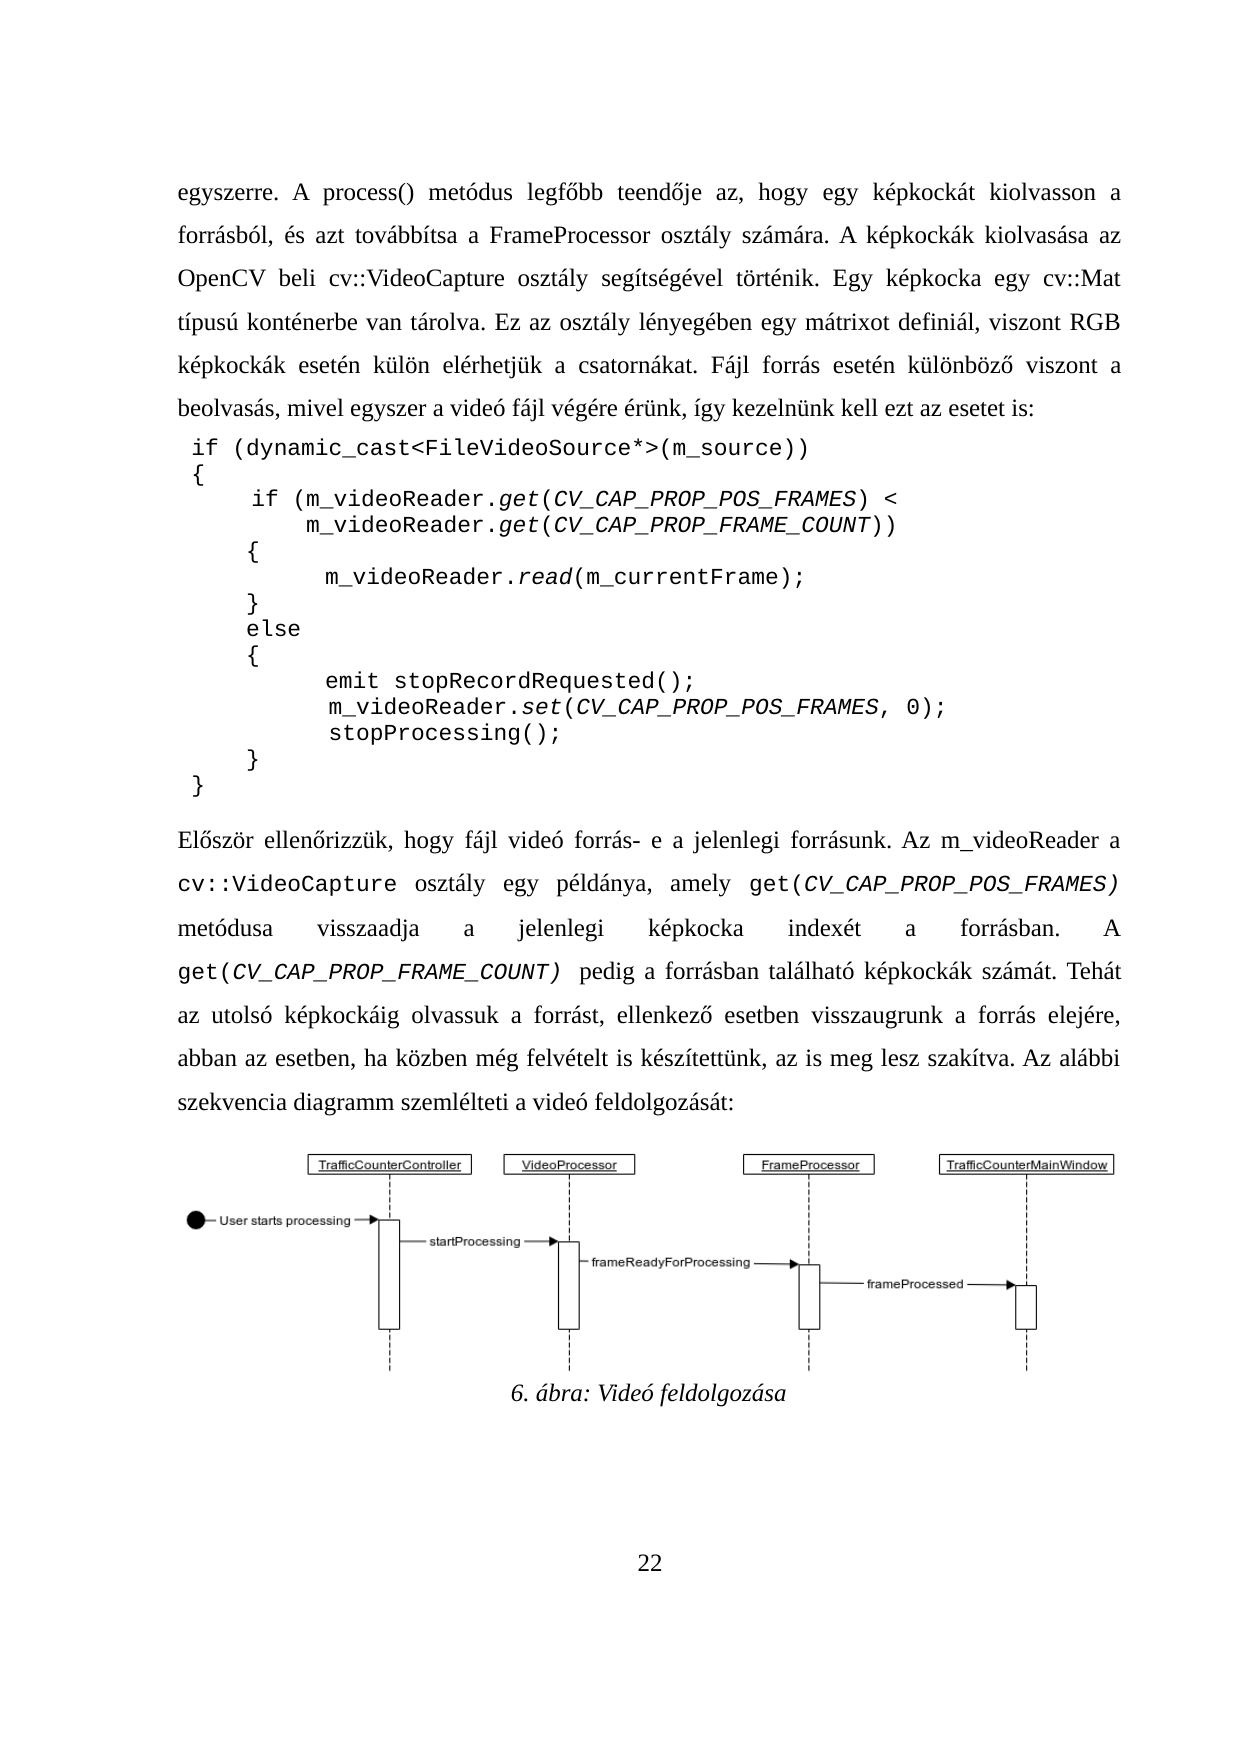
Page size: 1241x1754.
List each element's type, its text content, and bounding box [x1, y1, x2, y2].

text } [177, 747, 1122, 773]
text if (dynamic_cast<FileVideoSource*>(m_source)) [177, 436, 1122, 462]
picture [177, 1142, 1123, 1379]
text } [177, 773, 1122, 799]
text if (m_videoReader.get(CV_CAP_PROP_POS_FRAMES) < m_videoReader.get(CV_CAP_PROP_FRAME_COUNT)) [177, 488, 1122, 540]
text m_videoReader.set(CV_CAP_PROP_POS_FRAMES, 0); [177, 695, 1122, 721]
text stopProcessing(); [177, 721, 1122, 747]
text { [177, 462, 1122, 488]
text { [177, 643, 1122, 669]
text m_videoReader.read(m_currentFrame); [177, 566, 1122, 592]
text egyszerre. A process() metódus legfőbb teendője az, hogy egy képkockát kiolvasson a forrásból, és azt továbbítsa a FrameProcessor osztály számára. A képkockák kiolvasása az OpenCV beli cv::VideoCapture osztály segítségével történik. Egy képkocka egy cv::Mat típusú konténerbe van tárolva. Ez az osztály lényegében egy mátrixot definiál, viszont RGB képkockák esetén külön elérhetjük a csatornákat. Fájl forrás esetén különböző viszont a beolvasás, mivel egyszer a videó fájl végére érünk, így kezelnünk kell ezt az esetet is: [177, 177, 1122, 422]
text 6. ábra: Videó feldolgozása [177, 1379, 1122, 1407]
text emit stopRecordRequested(); [177, 669, 1122, 695]
text } [177, 592, 1122, 617]
text else [177, 617, 1122, 643]
text { [177, 540, 1122, 566]
text Először ellenőrizzük, hogy fájl videó forrás- e a jelenlegi forrásunk. Az m_videoReader a cv::VideoCapture osztály egy példánya, amely get(CV_CAP_PROP_POS_FRAMES) metódusa visszaadja a jelenlegi képkocka indexét a forrásban. A get(CV_CAP_PROP_FRAME_COUNT) pedig a forrásban található képkockák számát. Tehát az utolsó képkockáig olvassuk a forrást, ellenkező esetben visszaugrunk a forrás elejére, abban az esetben, ha közben még felvételt is készítettünk, az is meg lesz szakítva. Az alábbi szekvencia diagramm szemlélteti a videó feldolgozását: [177, 825, 1122, 1115]
